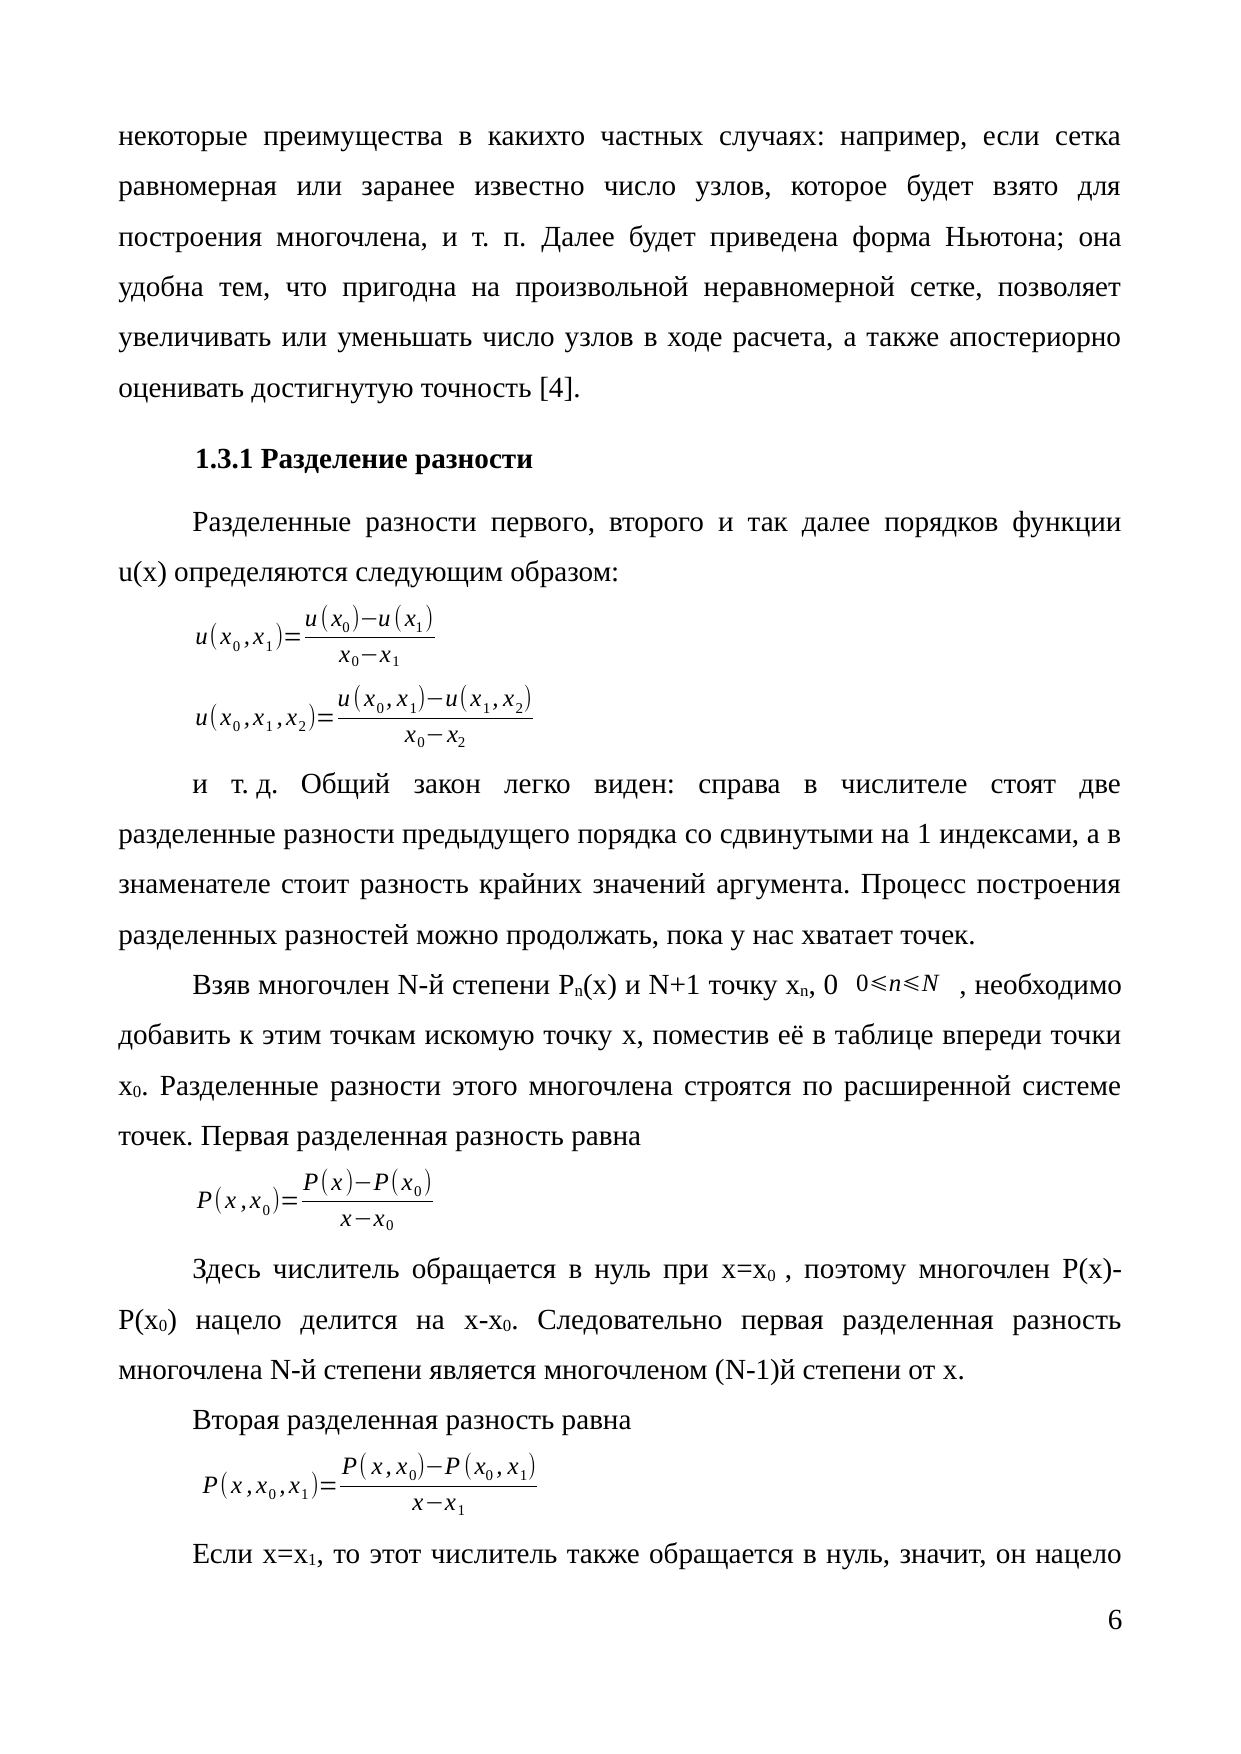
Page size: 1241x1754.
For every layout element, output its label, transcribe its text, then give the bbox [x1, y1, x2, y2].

text Разделенные разности первого, второго и так далее порядков функции u(x) определяются следующим образом: [118, 504, 1122, 587]
text Вторая разделенная разность равна [118, 1402, 1122, 1436]
text и т. д. Общий закон легко виден: справа в числителе стоят две разделенные разности предыдущего порядка со сдвинутыми на 1 индексами, а в знаменателе стоит разность крайних значений аргумента. Процесс построения разделенных разностей можно продолжать, пока у нас хватает точек. [118, 766, 1122, 950]
text Взяв многочлен N-й степени Pn(x) и N+1 точку xn, 0, необходимо добавить к этим точкам искомую точку x, поместив её в таблице впереди точки x0. Разделенные разности этого многочлена строятся по расширенной системе точек. Первая разделенная разность равна [118, 967, 1122, 1152]
subtitle 1.3.1 Разделение разности [177, 441, 1122, 474]
text Если x=x1, то этот числитель также обращается в нуль, значит, он нацело [118, 1536, 1122, 1569]
text некоторые преимущества в какихто частных случаях: например, если сетка равномерная или заранее известно число узлов, которое будет взято для построения многочлена, и т. п. Далее будет приведена форма Ньютона; она удобна тем, что пригодна на произвольной неравномерной сетке, позволяет увеличивать или уменьшать число узлов в ходе расчета, а также апостериорно оценивать достигнутую точность [4]. [118, 118, 1122, 403]
text Здесь числитель обращается в нуль при x=x0 , поэтому многочлен P(x)-P(x0) нацело делится на x-x0. Следовательно первая разделенная разность многочлена N-й степени является многочленом (N-1)й степени от x. [118, 1251, 1122, 1386]
